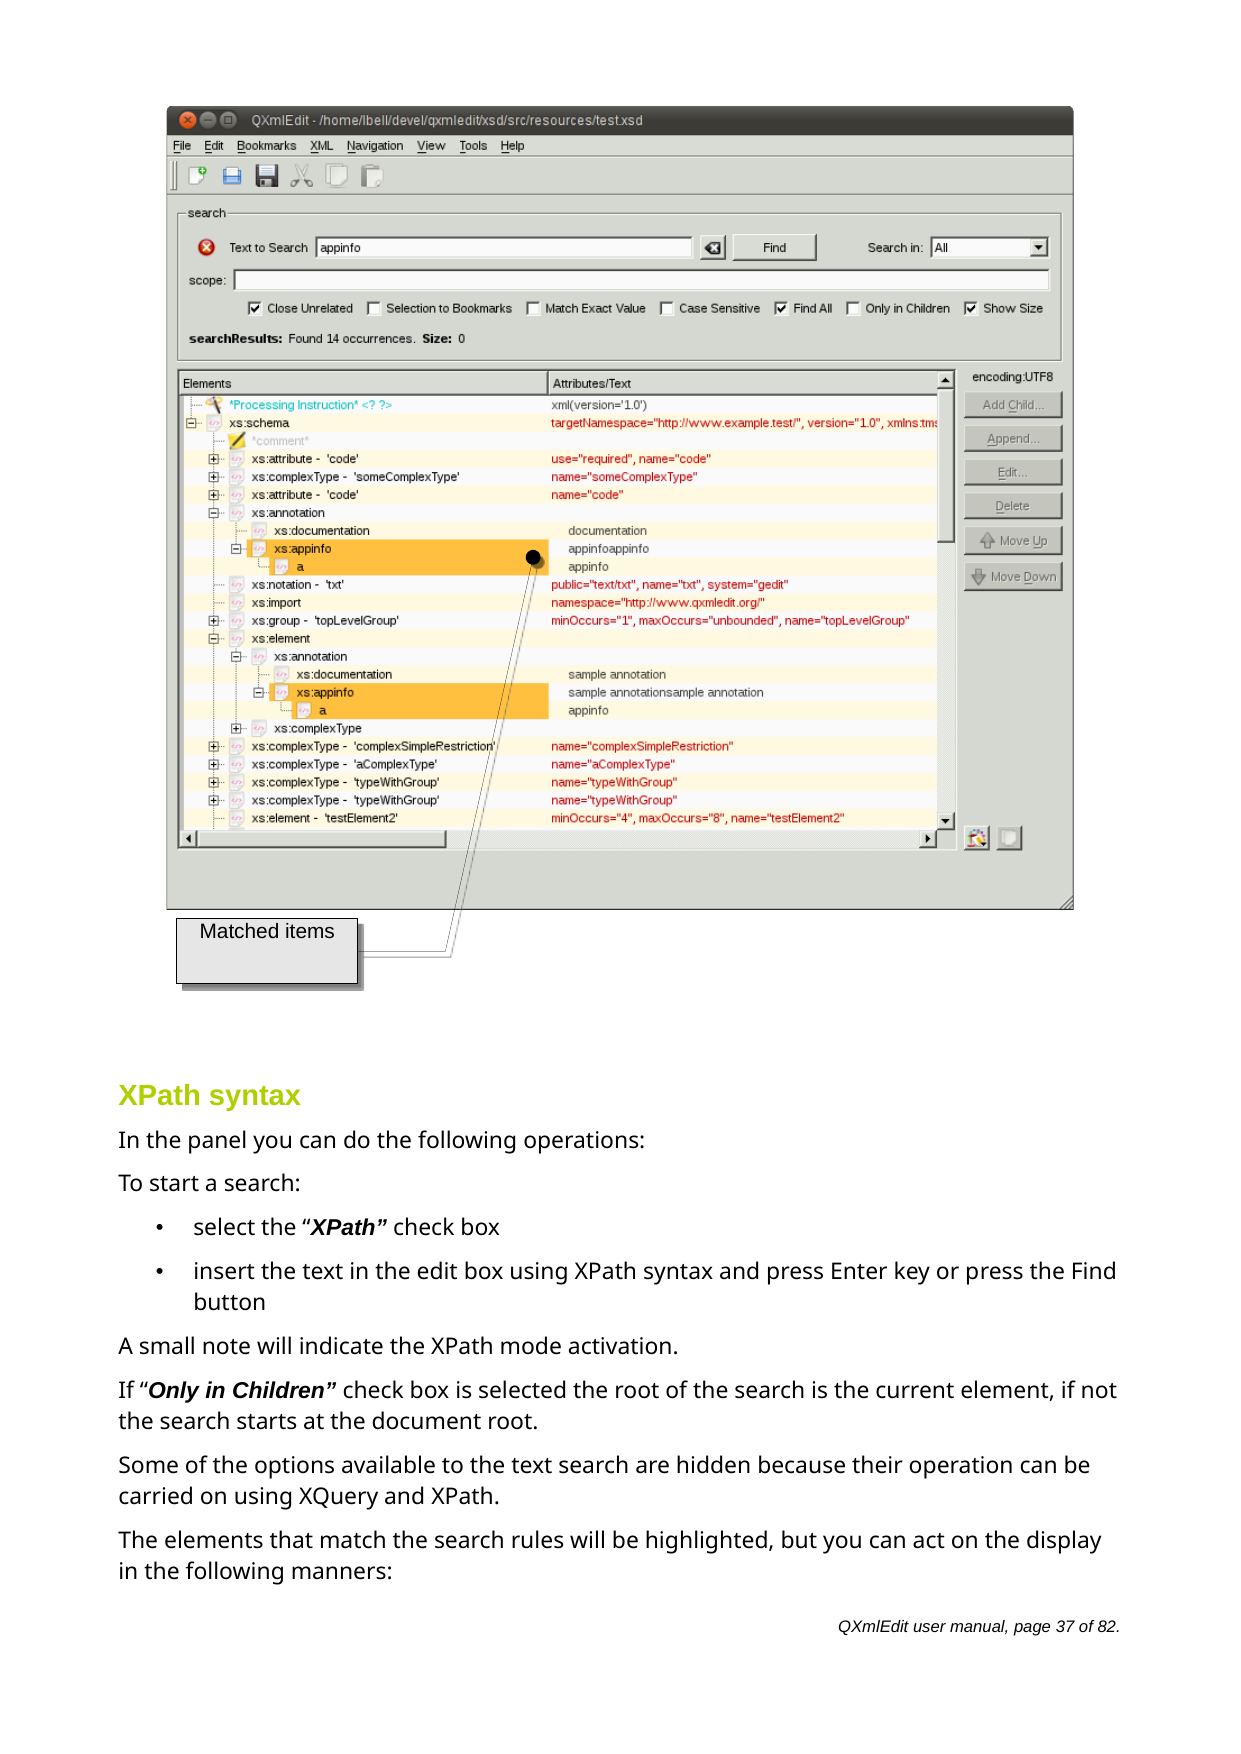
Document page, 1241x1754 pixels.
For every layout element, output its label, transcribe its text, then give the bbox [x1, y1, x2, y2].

picture [455, 568, 535, 910]
text Some of the options available to the text search are hidden because their operation can be carried on using XQuery and XPath. [118, 1449, 1122, 1511]
text If “Only in Children” check box is selected the root of the search is the current element, if not the search starts at the document root. [118, 1374, 1122, 1436]
text In the panel you can do the following operations: [118, 1124, 1122, 1155]
text The elements that match the search rules will be highlighted, but you can act on the display in the following manners: [118, 1524, 1122, 1586]
text To start a search: [118, 1167, 1122, 1199]
picture [532, 557, 544, 569]
text A small note will indicate the XPath mode activation. [118, 1330, 1122, 1361]
list select the “XPath” check box [156, 1211, 1122, 1242]
subtitle XPath syntax [118, 1078, 1122, 1111]
list insert the text in the edit box using XPath syntax and press Enter key or press the Find button [156, 1255, 1122, 1317]
picture [166, 106, 1074, 910]
